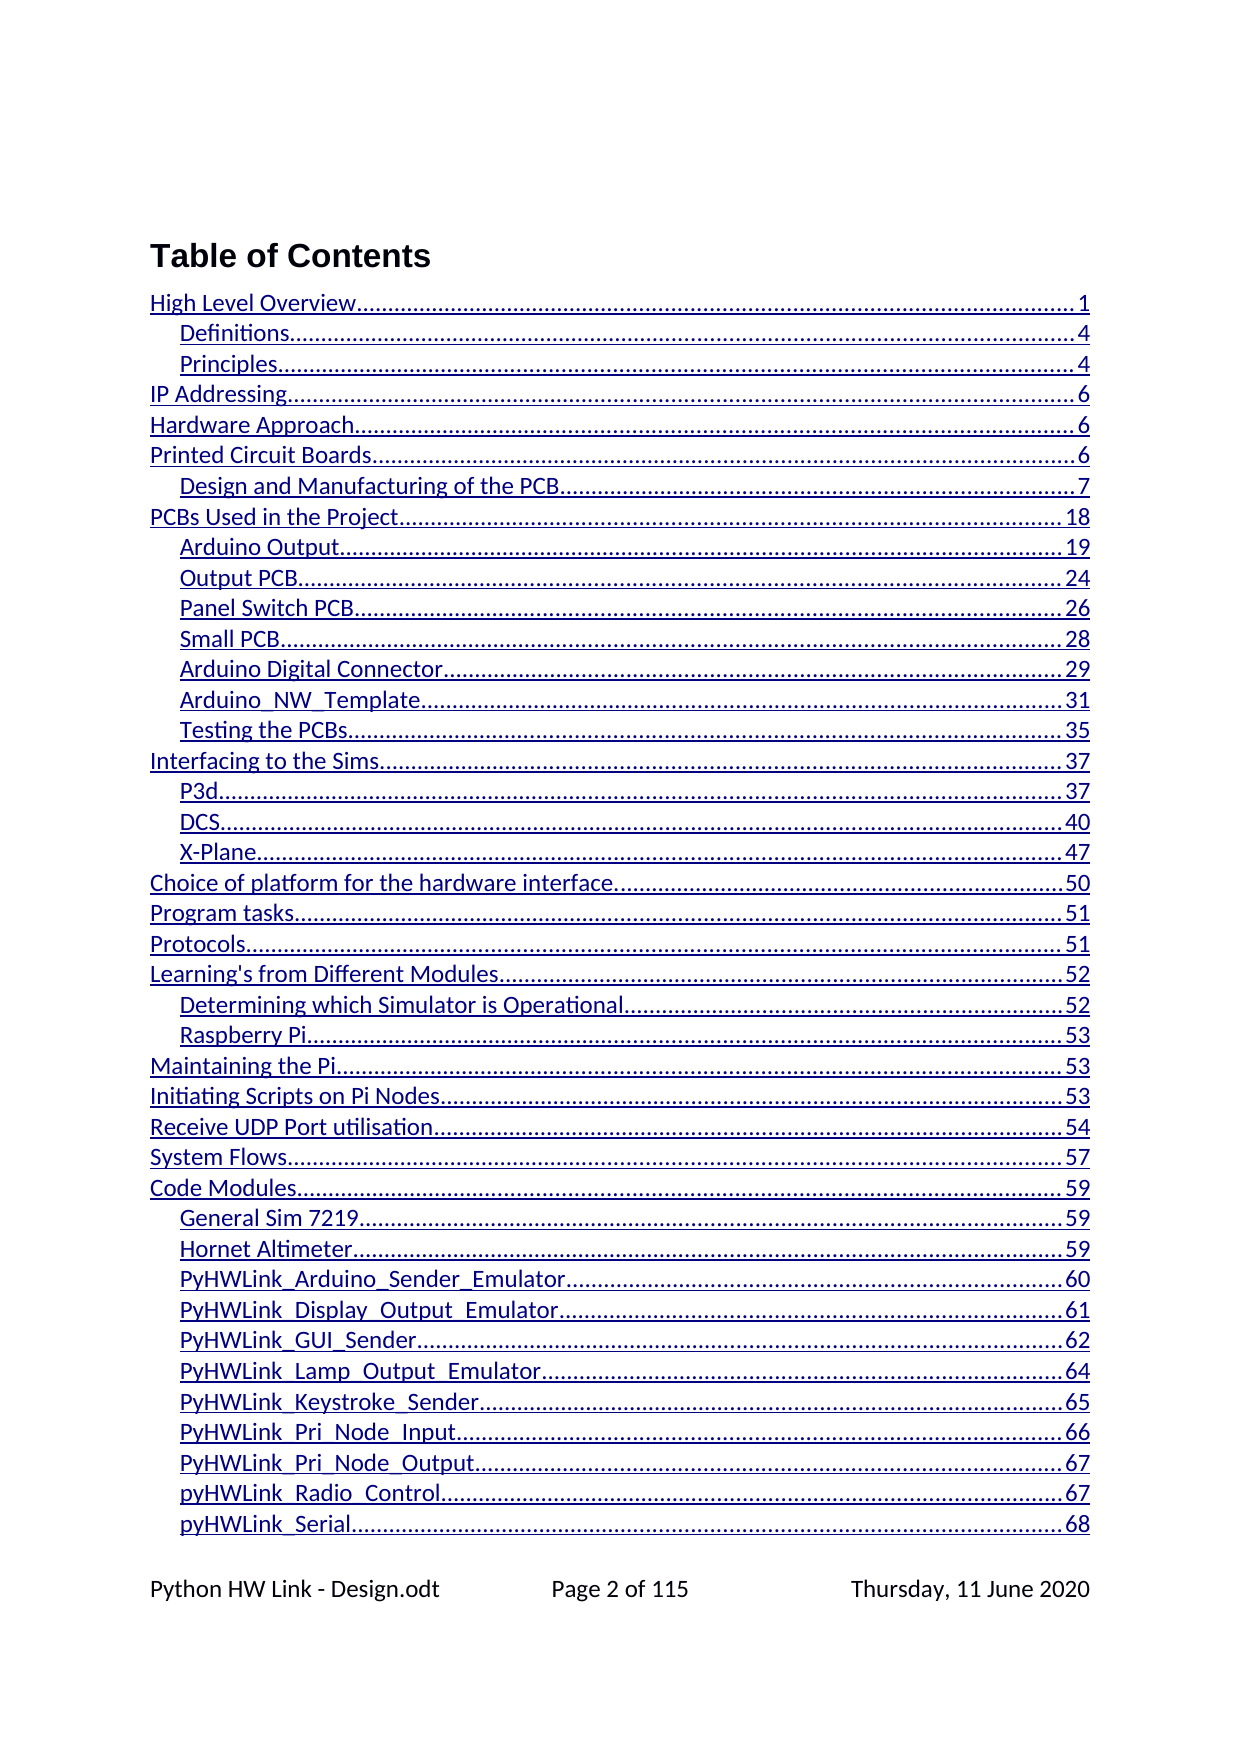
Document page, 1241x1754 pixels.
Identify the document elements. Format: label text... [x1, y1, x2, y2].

text PyHWLink_Display_Output_Emulator 61 [179, 1294, 1090, 1320]
text Code Modules 59 [150, 1172, 1090, 1198]
text X-Plane 47 [179, 836, 1090, 862]
text [179, 1443, 1090, 1447]
text PyHWLink_Keystroke_Sender 65 [179, 1386, 1090, 1412]
text pyHWLink_Radio_Control 67 [179, 1477, 1090, 1503]
text PyHWLink_Arduino_Sender_Emulator 60 [179, 1264, 1090, 1290]
text [179, 802, 1090, 806]
text IP Addressing 6 [150, 378, 1090, 405]
text Definitions 4 [179, 317, 1090, 344]
text Arduino_NW_Template 31 [179, 684, 1090, 710]
text [179, 1504, 1090, 1508]
text Principles 4 [179, 348, 1090, 374]
text Hornet Altimeter 59 [179, 1233, 1090, 1259]
text [179, 741, 1090, 745]
text Maintaining the Pi 53 [150, 1050, 1090, 1076]
subtitle Table of Contents [150, 236, 1090, 274]
text Learning's from Different Modules 52 [150, 958, 1090, 984]
text [179, 558, 1090, 562]
text Choice of platform for the hardware interface. 50 [150, 867, 1090, 893]
text Initiating Scripts on Pi Nodes 53 [150, 1081, 1090, 1106]
text pyHWLink_Serial 68 [179, 1508, 1090, 1534]
text Determining which Simulator is Operational 52 [179, 989, 1090, 1015]
text Testing the PCBs 35 [179, 714, 1090, 740]
text Protocols 51 [150, 928, 1090, 954]
text P3d 37 [179, 775, 1090, 801]
text [179, 1046, 1090, 1050]
text [179, 497, 1090, 501]
text General Sim 7219 59 [179, 1203, 1090, 1229]
text Hardware Approach 6 [150, 409, 1090, 435]
text [179, 1321, 1090, 1325]
text [179, 619, 1090, 623]
text PyHWLink_GUI_Sender 62 [179, 1325, 1090, 1351]
text Design and Manufacturing of the PCB 7 [179, 470, 1090, 496]
text Small PCB 28 [179, 623, 1090, 649]
text Output PCB 24 [179, 562, 1090, 588]
text Printed Circuit Boards 6 [150, 439, 1090, 466]
text [179, 863, 1090, 867]
text Arduino Digital Connector 29 [179, 653, 1090, 679]
text PyHWLink_Lamp_Output_Emulator 64 [179, 1355, 1090, 1381]
text Program tasks 51 [150, 897, 1090, 923]
text Panel Switch PCB 26 [179, 592, 1090, 618]
text DCS 40 [179, 806, 1090, 832]
text High Level Overview 1 [150, 287, 1090, 313]
text System Flows 57 [150, 1142, 1090, 1168]
text [179, 680, 1090, 684]
text Raspberry Pi 53 [179, 1019, 1090, 1045]
text [179, 1382, 1090, 1386]
text Arduino Output 19 [179, 531, 1090, 557]
text [179, 1260, 1090, 1264]
text Receive UDP Port utilisation 54 [150, 1111, 1090, 1137]
text PyHWLink_Pri_Node_Output 67 [179, 1447, 1090, 1473]
text PCBs Used in the Project 18 [150, 501, 1090, 527]
text PyHWLink_Pri_Node_Input 66 [179, 1416, 1090, 1442]
text Interfacing to the Sims. 37 [150, 745, 1090, 771]
